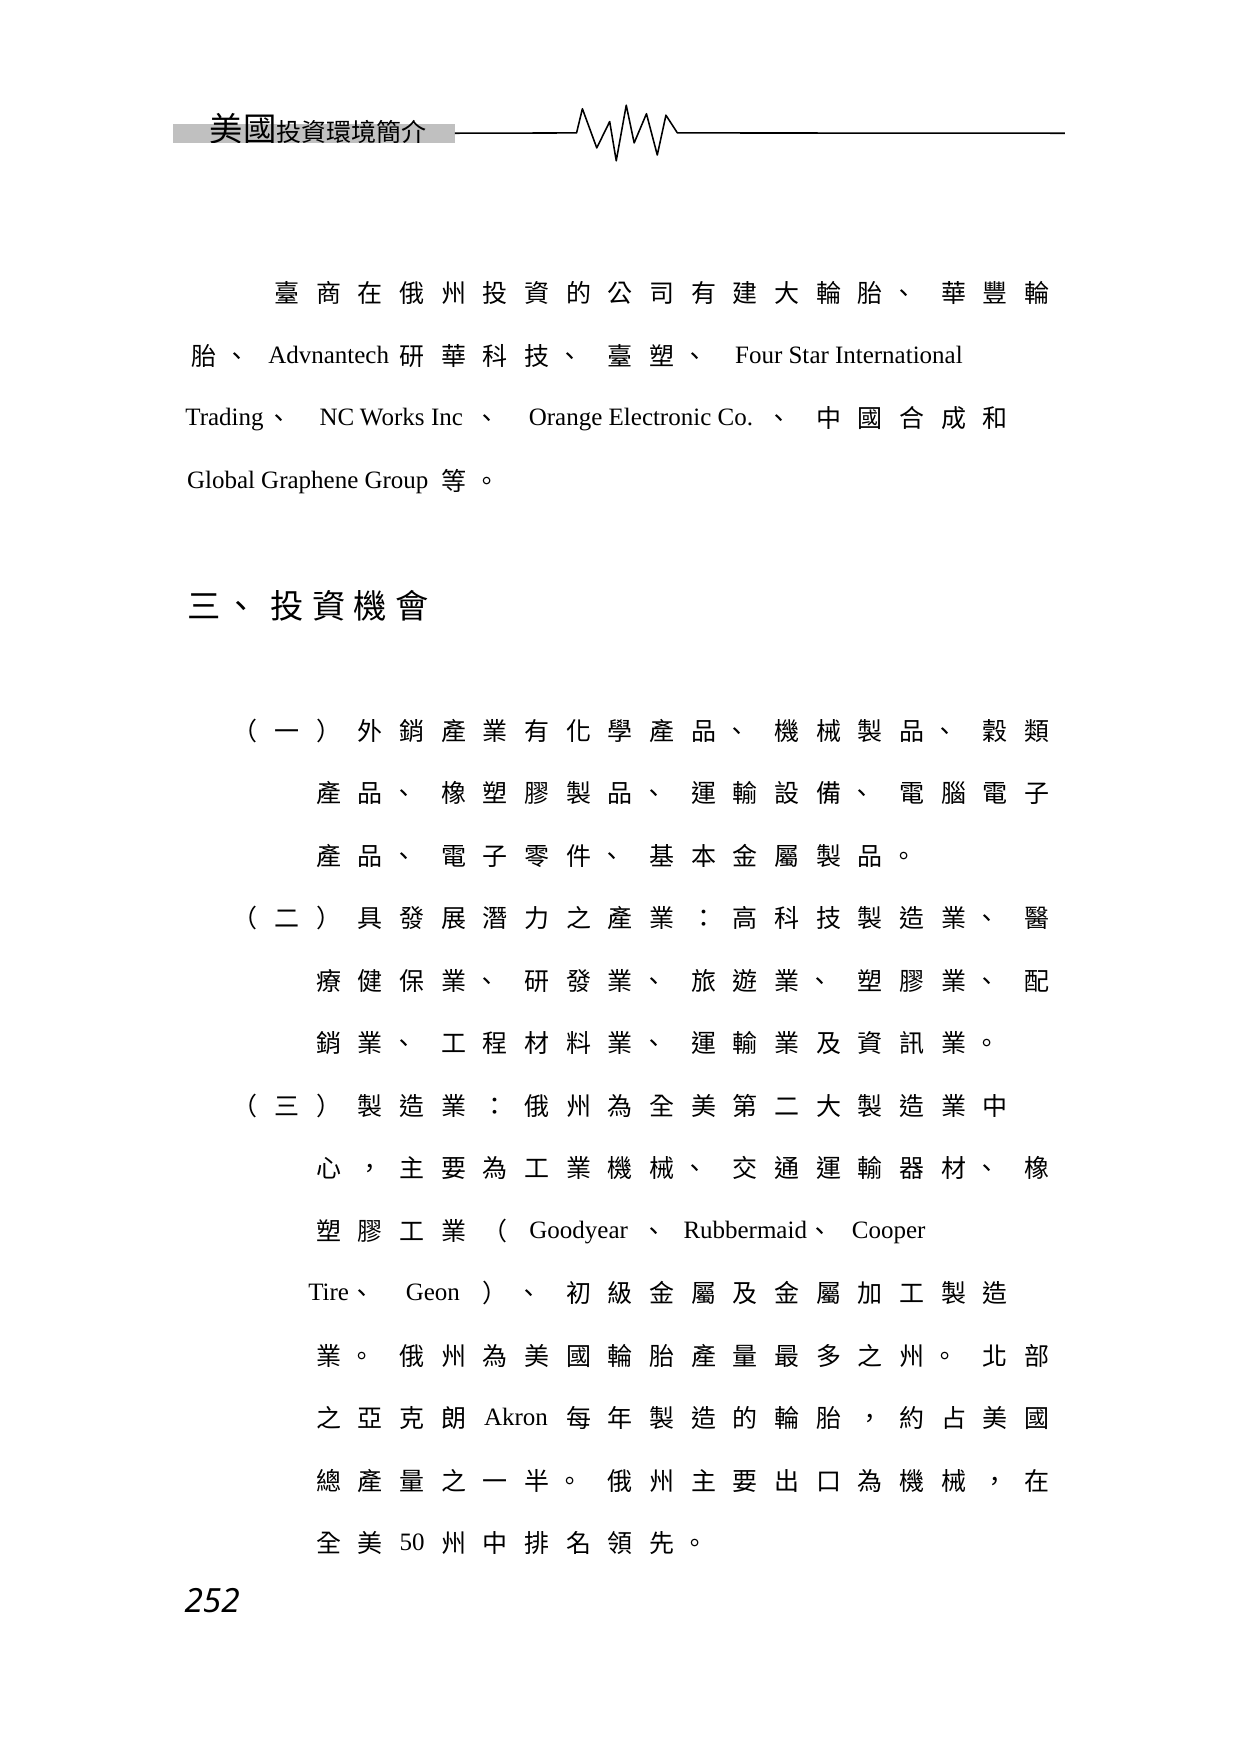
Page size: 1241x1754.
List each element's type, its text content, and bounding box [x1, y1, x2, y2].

text （三）製造業：俄州為全美第二大製造業中心，主要為工業機械、交通運輸器材、橡塑膠工業（Goodyear、Rubbermaid、Cooper Tire、Geon）、初級金屬及金屬加工製造業。俄州為美國輪胎產量最多之州。北部之亞克朗Akron每年製造的輪胎，約占美國總產量之一半。俄州主要出口為機械，在全美50州中排名領先。 [207, 1063, 1058, 1563]
text （二）具發展潛力之產業：高科技製造業、醫療健保業、研發業、旅遊業、塑膠業、配銷業、工程材料業、運輸業及資訊業。 [207, 875, 1058, 1063]
text 臺商在俄州投資的公司有建大輪胎、華豐輪胎、Advnantech研華科技、臺塑、Four Star International Trading、NC Works Inc、Orange Electronic Co.、中國合成和Global Graphene Group等。 [183, 250, 1058, 500]
text 三、投資機會 [183, 563, 1058, 625]
text （一）外銷產業有化學產品、機械製品、穀類產品、橡塑膠製品、運輸設備、電腦電子產品、電子零件、基本金屬製品。 [207, 688, 1058, 875]
